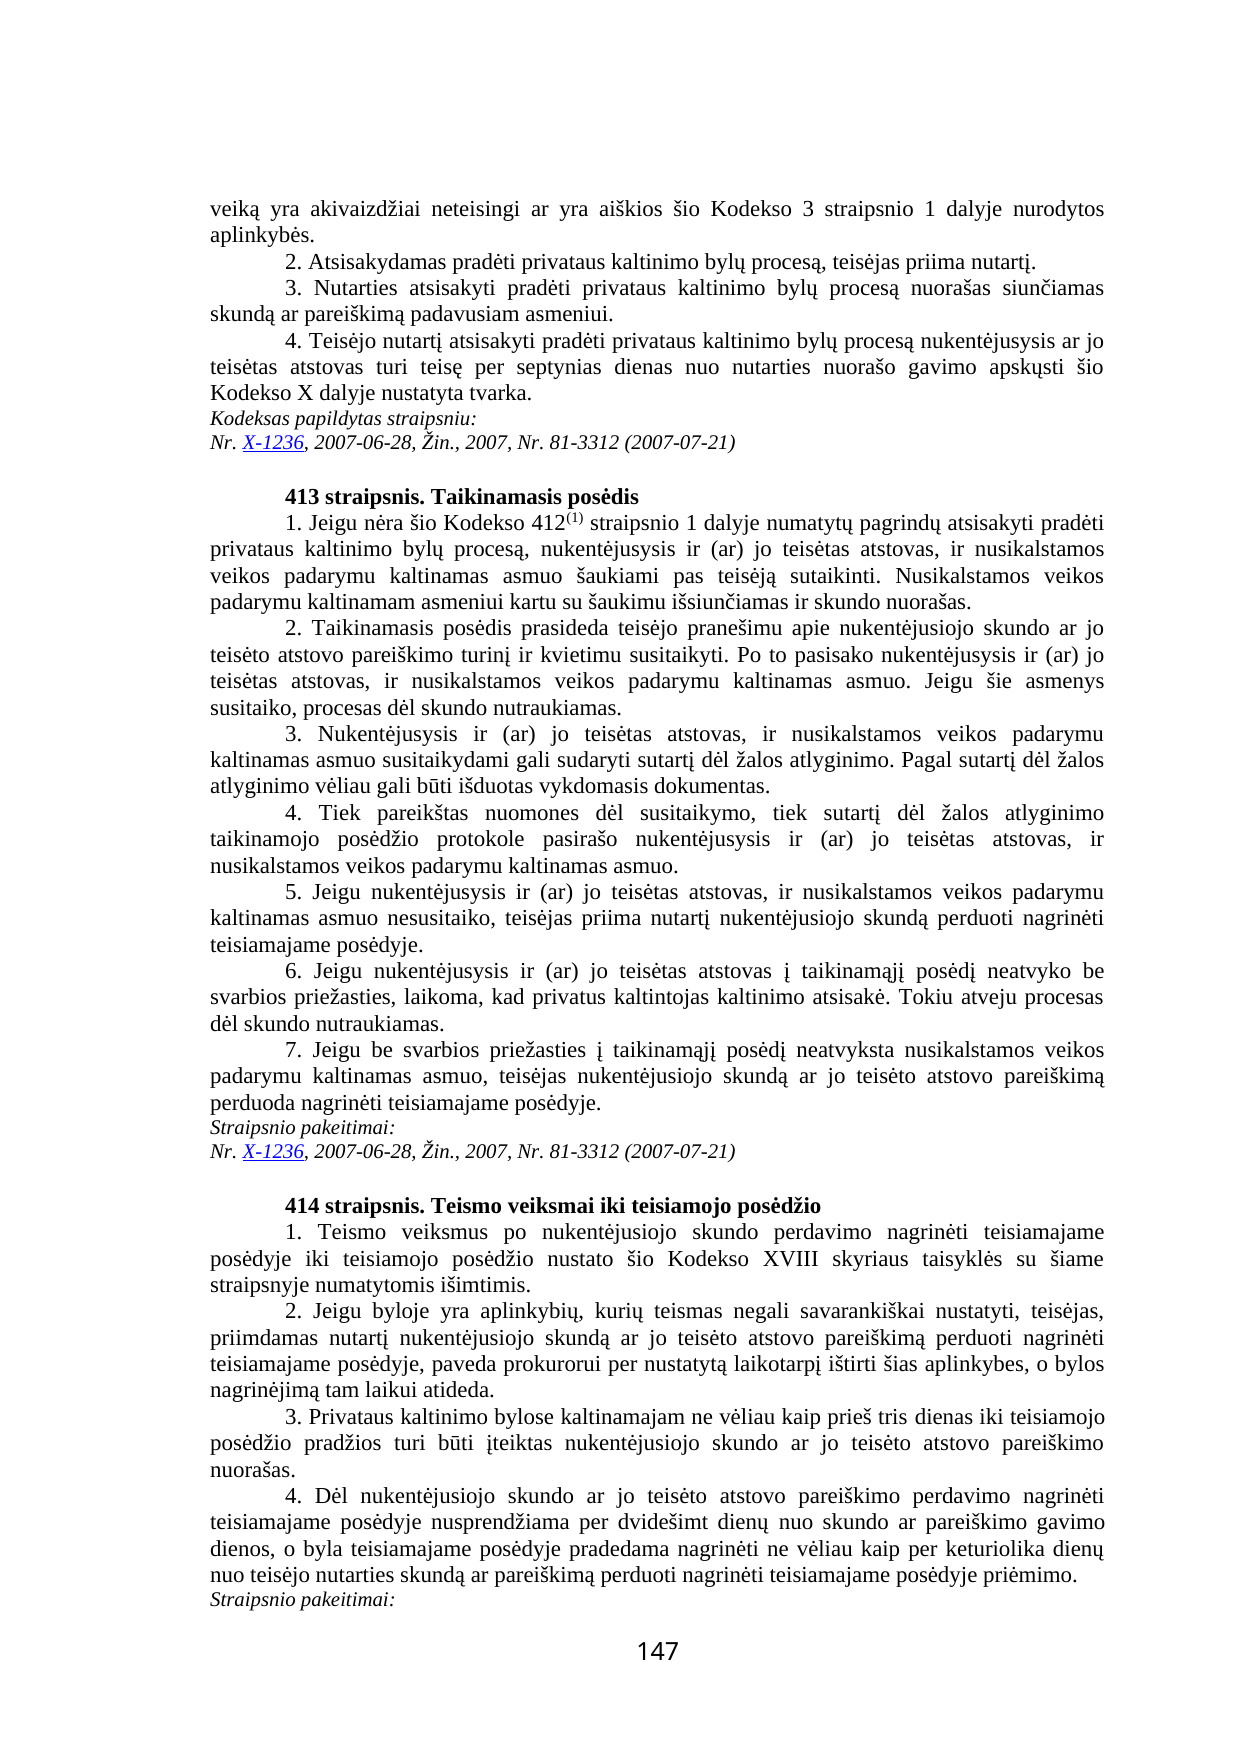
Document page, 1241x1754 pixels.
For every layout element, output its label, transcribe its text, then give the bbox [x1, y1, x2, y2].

text veiką yra akivaizdžiai neteisingi ar yra aiškios šio Kodekso 3 straipsnio 1 dalyje nurodytos aplinkybės. [210, 195, 1106, 248]
text 1. Teismo veiksmus po nukentėjusiojo skundo perdavimo nagrinėti teisiamajame posėdyje iki teisiamojo posėdžio nustato šio Kodekso XVIII skyriaus taisyklės su šiame straipsnyje numatytomis išimtimis. [210, 1218, 1106, 1297]
text 4. Teisėjo nutartį atsisakyti pradėti privataus kaltinimo bylų procesą nukentėjusysis ar jo teisėtas atstovas turi teisę per septynias dienas nuo nutarties nuorašo gavimo apskųsti šio Kodekso X dalyje nustatyta tvarka. [210, 327, 1106, 406]
text 3. Nukentėjusysis ir (ar) jo teisėtas atstovas, ir nusikalstamos veikos padarymu kaltinamas asmuo susitaikydami gali sudaryti sutartį dėl žalos atlyginimo. Pagal sutartį dėl žalos atlyginimo vėliau gali būti išduotas vykdomasis dokumentas. [210, 720, 1106, 799]
text Nr. X-1236, 2007-06-28, Žin., 2007, Nr. 81-3312 (2007-07-21) [210, 430, 1106, 454]
text 3. Privataus kaltinimo bylose kaltinamajam ne vėliau kaip prieš tris dienas iki teisiamojo posėdžio pradžios turi būti įteiktas nukentėjusiojo skundo ar jo teisėto atstovo pareiškimo nuorašas. [210, 1403, 1106, 1482]
text Nr. X-1236, 2007-06-28, Žin., 2007, Nr. 81-3312 (2007-07-21) [210, 1139, 1106, 1163]
text 5. Jeigu nukentėjusysis ir (ar) jo teisėtas atstovas, ir nusikalstamos veikos padarymu kaltinamas asmuo nesusitaiko, teisėjas priima nutartį nukentėjusiojo skundą perduoti nagrinėti teisiamajame posėdyje. [210, 878, 1106, 957]
text 6. Jeigu nukentėjusysis ir (ar) jo teisėtas atstovas į taikinamąjį posėdį neatvyko be svarbios priežasties, laikoma, kad privatus kaltintojas kaltinimo atsisakė. Tokiu atveju procesas dėl skundo nutraukiamas. [210, 957, 1106, 1036]
text 3. Nutarties atsisakyti pradėti privataus kaltinimo bylų procesą nuorašas siunčiamas skundą ar pareiškimą padavusiam asmeniui. [210, 274, 1106, 327]
text 2. Atsisakydamas pradėti privataus kaltinimo bylų procesą, teisėjas priima nutartį. [210, 248, 1106, 274]
text 2. Taikinamasis posėdis prasideda teisėjo pranešimu apie nukentėjusiojo skundo ar jo teisėto atstovo pareiškimo turinį ir kvietimu susitaikyti. Po to pasisako nukentėjusysis ir (ar) jo teisėtas atstovas, ir nusikalstamos veikos padarymu kaltinamas asmuo. Jeigu šie asmenys susitaiko, procesas dėl skundo nutraukiamas. [210, 614, 1106, 720]
text 7. Jeigu be svarbios priežasties į taikinamąjį posėdį neatvyksta nusikalstamos veikos padarymu kaltinamas asmuo, teisėjas nukentėjusiojo skundą ar jo teisėto atstovo pareiškimą perduoda nagrinėti teisiamajame posėdyje. [210, 1036, 1106, 1115]
text 1. Jeigu nėra šio Kodekso 412(1) straipsnio 1 dalyje numatytų pagrindų atsisakyti pradėti privataus kaltinimo bylų procesą, nukentėjusysis ir (ar) jo teisėtas atstovas, ir nusikalstamos veikos padarymu kaltinamas asmuo šaukiami pas teisėją sutaikinti. Nusikalstamos veikos padarymu kaltinamam asmeniui kartu su šaukimu išsiunčiamas ir skundo nuorašas. [210, 509, 1106, 614]
text 4. Tiek pareikštas nuomones dėl susitaikymo, tiek sutartį dėl žalos atlyginimo taikinamojo posėdžio protokole pasirašo nukentėjusysis ir (ar) jo teisėtas atstovas, ir nusikalstamos veikos padarymu kaltinamas asmuo. [210, 799, 1106, 878]
text 4. Dėl nukentėjusiojo skundo ar jo teisėto atstovo pareiškimo perdavimo nagrinėti teisiamajame posėdyje nusprendžiama per dvidešimt dienų nuo skundo ar pareiškimo gavimo dienos, o byla teisiamajame posėdyje pradedama nagrinėti ne vėliau kaip per keturiolika dienų nuo teisėjo nutarties skundą ar pareiškimą perduoti nagrinėti teisiamajame posėdyje priėmimo. [210, 1482, 1106, 1587]
text Straipsnio pakeitimai: [210, 1587, 1106, 1611]
text 2. Jeigu byloje yra aplinkybių, kurių teismas negali savarankiškai nustatyti, teisėjas, priimdamas nutartį nukentėjusiojo skundą ar jo teisėto atstovo pareiškimą perduoti nagrinėti teisiamajame posėdyje, paveda prokurorui per nustatytą laikotarpį ištirti šias aplinkybes, o bylos nagrinėjimą tam laikui atideda. [210, 1297, 1106, 1403]
text 413 straipsnis. Taikinamasis posėdis [210, 483, 1106, 509]
text Kodeksas papildytas straipsniu: [210, 406, 1106, 430]
text 414 straipsnis. Teismo veiksmai iki teisiamojo posėdžio [210, 1192, 1106, 1218]
text Straipsnio pakeitimai: [210, 1115, 1106, 1139]
